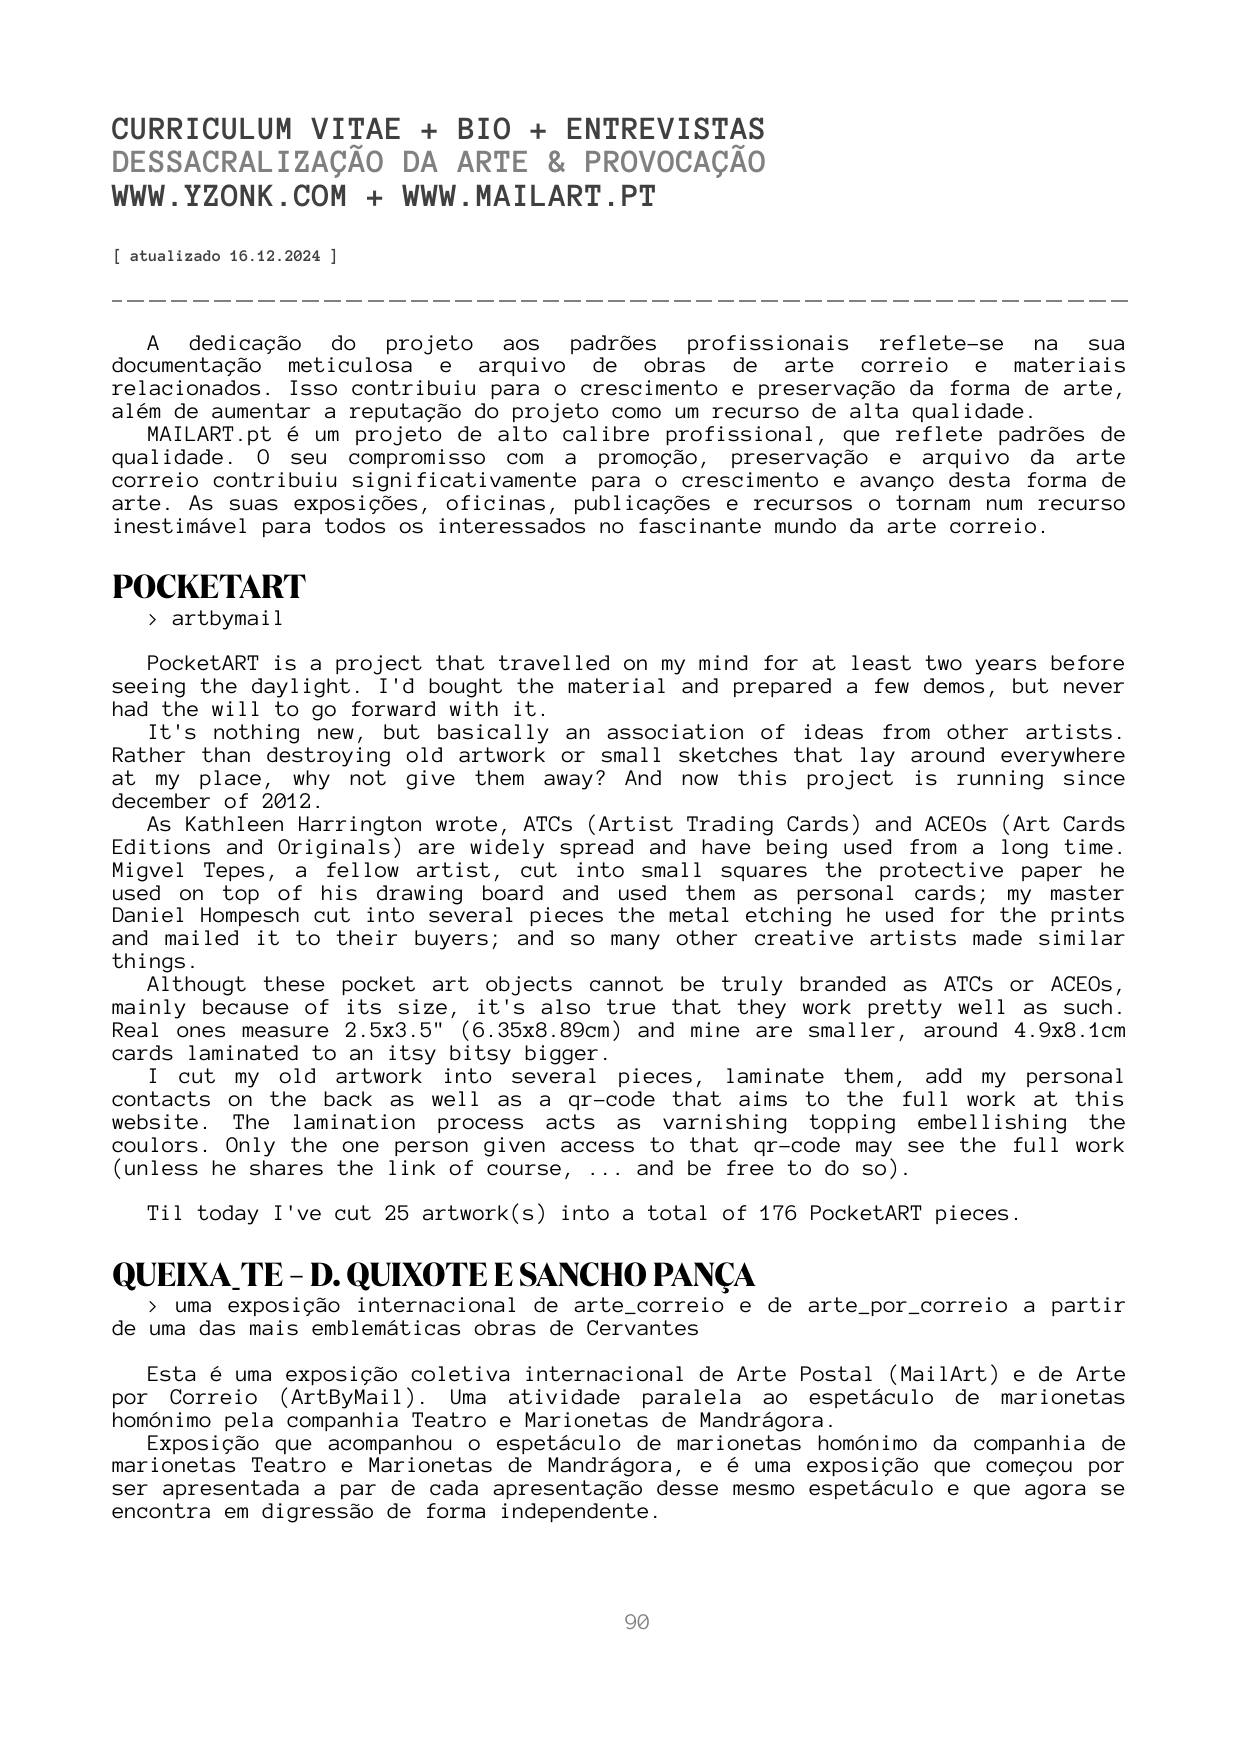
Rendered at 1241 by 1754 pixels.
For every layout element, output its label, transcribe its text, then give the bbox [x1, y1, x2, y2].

text A dedicação do projeto aos padrões profissionais reflete-se na sua documentação meticulosa e arquivo de obras de arte correio e materiais relacionados. Isso contribuiu para o crescimento e preservação da forma de arte, além de aumentar a reputação do projeto como um recurso de alta qualidade. [112, 331, 1128, 423]
subtitle PocketArt [112, 573, 1128, 606]
text Exposição que acompanhou o espetáculo de marionetas homónimo da companhia de marionetas Teatro e Marionetas de Mandrágora, e é uma exposição que começou por ser apresentada a par de cada apresentação desse mesmo espetáculo e que agora se encontra em digressão de forma independente. [112, 1431, 1128, 1523]
text Til today I've cut 25 artwork(s) into a total of 176 PocketART pieces. [112, 1202, 1128, 1225]
text MAILART.pt é um projeto de alto calibre profissional, que reflete padrões de qualidade. O seu compromisso com a promoção, preservação e arquivo da arte correio contribuiu significativamente para o crescimento e avanço desta forma de arte. As suas exposições, oficinas, publicações e recursos o tornam num recurso inestimável para todos os interessados no fascinante mundo da arte correio. [112, 423, 1128, 537]
text > uma exposição internacional de arte_correio e de arte_por_correio a partir de uma das mais emblemáticas obras de Cervantes [112, 1294, 1128, 1339]
text > artbymail [112, 606, 1128, 629]
text Esta é uma exposição coletiva internacional de Arte Postal (MailArt) e de Arte por Correio (ArtByMail). Uma atividade paralela ao espetáculo de marionetas homónimo pela companhia Teatro e Marionetas de Mandrágora. [112, 1362, 1128, 1431]
subtitle QUEIXA_TE – D. Quixote e Sancho Pança [112, 1260, 1128, 1294]
text As Kathleen Harrington wrote, ATCs (Artist Trading Cards) and ACEOs (Art Cards Editions and Originals) are widely spread and have being used from a long time. Migvel Tepes, a fellow artist, cut into small squares the protective paper he used on top of his drawing board and used them as personal cards; my master Daniel Hompesch cut into several pieces the metal etching he used for the prints and mailed it to their buyers; and so many other creative artists made similar things. [112, 812, 1128, 973]
text Althougt these pocket art objects cannot be truly branded as ATCs or ACEOs, mainly because of its size, it's also true that they work pretty well as such. Real ones measure 2.5x3.5" (6.35x8.89cm) and mine are smaller, around 4.9x8.1cm cards laminated to an itsy bitsy bigger. [112, 973, 1128, 1064]
text PocketART is a project that travelled on my mind for at least two years before seeing the daylight. I'd bought the material and prepared a few demos, but never had the will to go forward with it. [112, 652, 1128, 721]
text I cut my old artwork into several pieces, laminate them, add my personal contacts on the back as well as a qr-code that aims to the full work at this website. The lamination process acts as varnishing topping embellishing the coulors. Only the one person given access to that qr-code may see the full work (unless he shares the link of course, ... and be free to do so). [112, 1064, 1128, 1179]
text It's nothing new, but basically an association of ideas from other artists. Rather than destroying old artwork or small sketches that lay around everywhere at my place, why not give them away? And now this project is running since december of 2012. [112, 721, 1128, 812]
